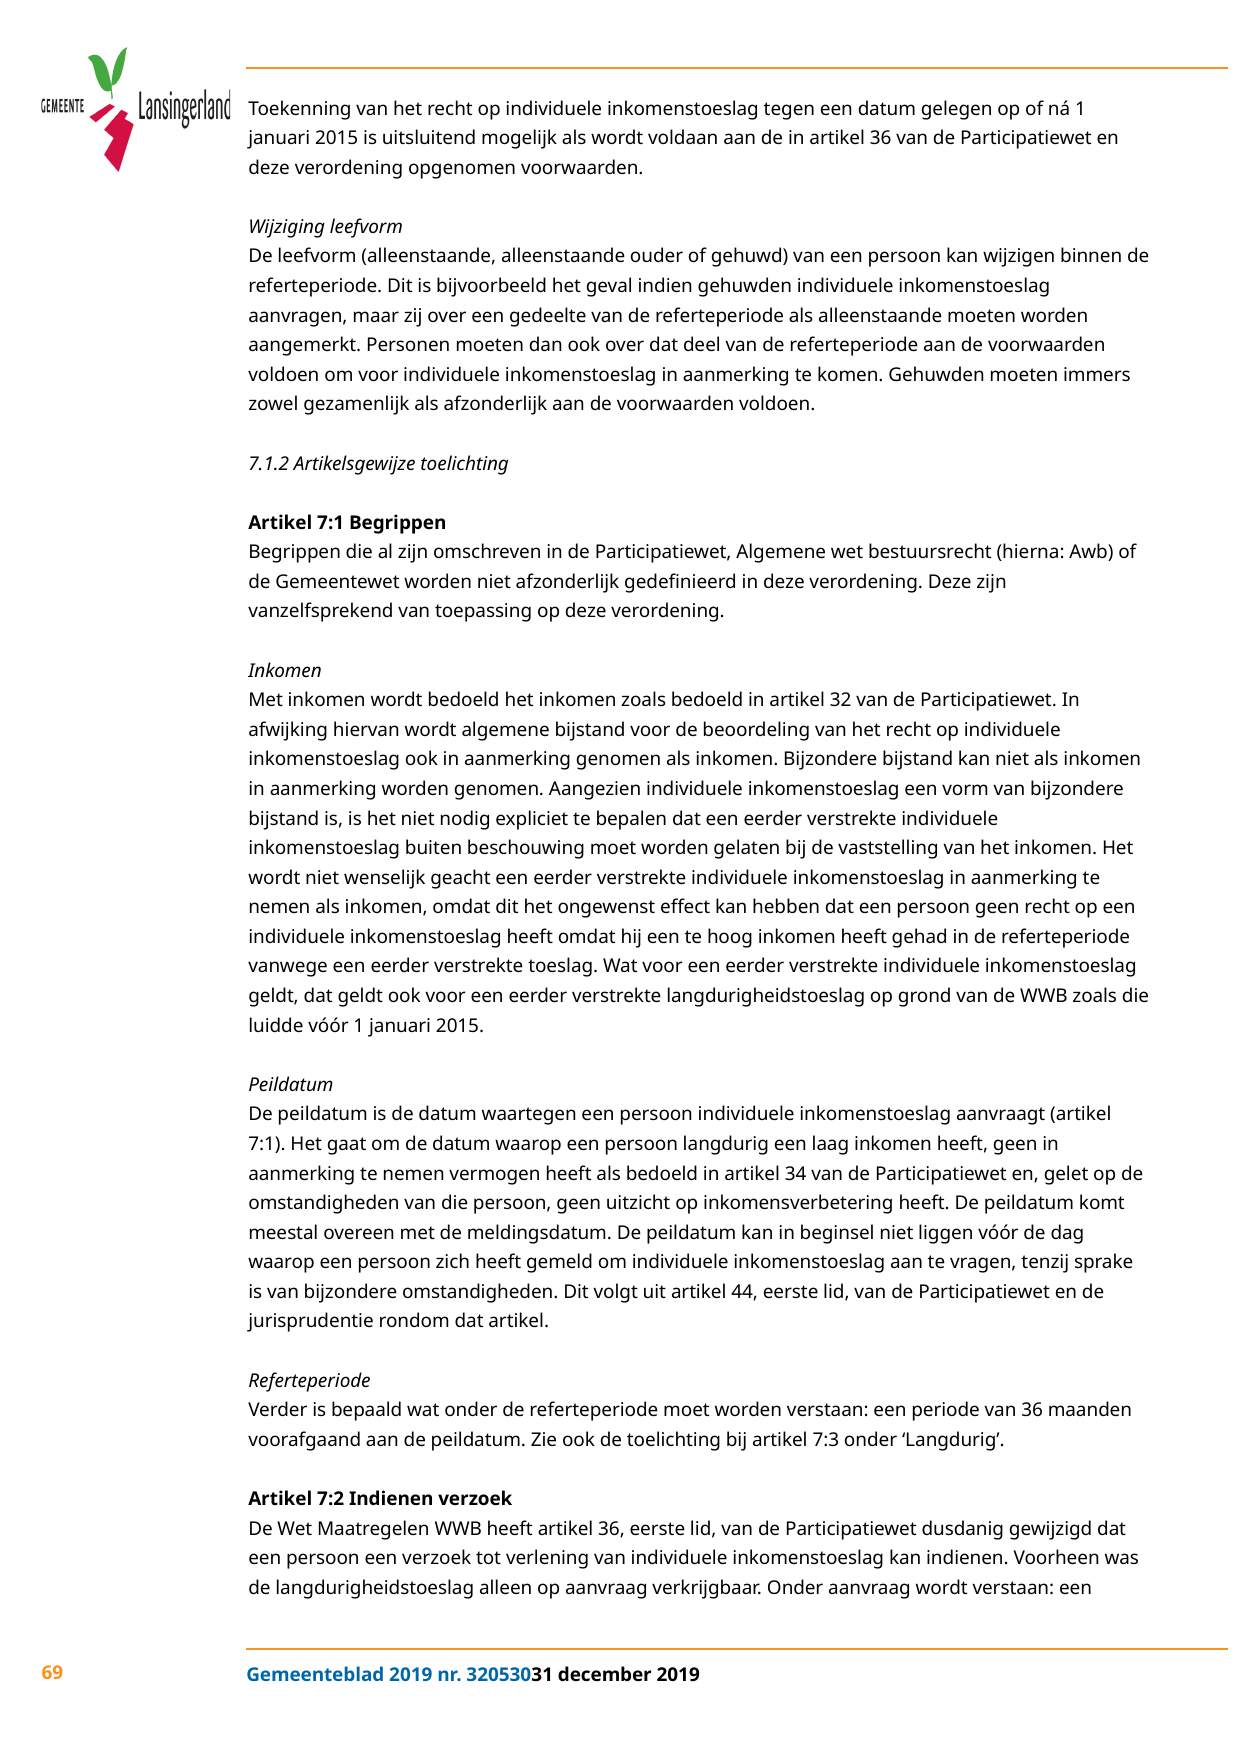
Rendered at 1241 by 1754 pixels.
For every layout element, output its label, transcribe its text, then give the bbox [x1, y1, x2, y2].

text Inkomen [248, 657, 1152, 683]
text Peildatum [248, 1071, 1152, 1097]
text Begrippen die al zijn omschreven in de Participatiewet, Algemene wet bestuursrecht (hierna: Awb) of de Gemeentewet worden niet afzonderlijk gedefinieerd in deze verordening. Deze zijn vanzelfsprekend van toepassing op deze verordening. [248, 538, 1152, 623]
text Artikel 7:2 Indienen verzoek [248, 1485, 1152, 1511]
text Met inkomen wordt bedoeld het inkomen zoals bedoeld in artikel 32 van de Participatiewet. In afwijking hiervan wordt algemene bijstand voor de beoordeling van het recht op individuele inkomenstoeslag ook in aanmerking genomen als inkomen. Bijzondere bijstand kan niet als inkomen in aanmerking worden genomen. Aangezien individuele inkomenstoeslag een vorm van bijzondere bijstand is, is het niet nodig expliciet te bepalen dat een eerder verstrekte individuele inkomenstoeslag buiten beschouwing moet worden gelaten bij de vaststelling van het inkomen. Het wordt niet wenselijk geacht een eerder verstrekte individuele inkomenstoeslag in aanmerking te nemen als inkomen, omdat dit het ongewenst effect kan hebben dat een persoon geen recht op een individuele inkomenstoeslag heeft omdat hij een te hoog inkomen heeft gehad in de referteperiode vanwege een eerder verstrekte toeslag. Wat voor een eerder verstrekte individuele inkomenstoeslag geldt, dat geldt ook voor een eerder verstrekte langdurigheidstoeslag op grond van de WWB zoals die luidde vóór 1 januari 2015. [248, 686, 1152, 1038]
text De Wet Maatregelen WWB heeft artikel 36, eerste lid, van de Participatiewet dusdanig gewijzigd dat een persoon een verzoek tot verlening van individuele inkomenstoeslag kan indienen. Voorheen was de langdurigheidstoeslag alleen op aanvraag verkrijgbaar. Onder aanvraag wordt verstaan: een [248, 1515, 1152, 1600]
text De leefvorm (alleenstaande, alleenstaande ouder of gehuwd) van een persoon kan wijzigen binnen de referteperiode. Dit is bijvoorbeeld het geval indien gehuwden individuele inkomenstoeslag aanvragen, maar zij over een gedeelte van de referteperiode als alleenstaande moeten worden aangemerkt. Personen moeten dan ook over dat deel van de referteperiode aan de voorwaarden voldoen om voor individuele inkomenstoeslag in aanmerking te komen. Gehuwden moeten immers zowel gezamenlijk als afzonderlijk aan de voorwaarden voldoen. [248, 243, 1152, 416]
text Wijziging leefvorm [248, 213, 1152, 239]
text Toekenning van het recht op individuele inkomenstoeslag tegen een datum gelegen op of ná 1 januari 2015 is uitsluitend mogelijk als wordt voldaan aan de in artikel 36 van de Participatiewet en deze verordening opgenomen voorwaarden. [248, 95, 1152, 180]
text Artikel 7:1 Begrippen [248, 509, 1152, 535]
text Verder is bepaald wat onder de referteperiode moet worden verstaan: een periode van 36 maanden voorafgaand aan de peildatum. Zie ook de toelichting bij artikel 7:3 onder ‘Langdurig’. [248, 1396, 1152, 1452]
picture [41, 47, 231, 172]
text De peildatum is de datum waartegen een persoon individuele inkomenstoeslag aanvraagt (artikel 7:1). Het gaat om de datum waarop een persoon langdurig een laag inkomen heeft, geen in aanmerking te nemen vermogen heeft als bedoeld in artikel 34 van de Participatiewet en, gelet op de omstandigheden van die persoon, geen uitzicht op inkomensverbetering heeft. De peildatum komt meestal overeen met de meldingsdatum. De peildatum kan in beginsel niet liggen vóór de dag waarop een persoon zich heeft gemeld om individuele inkomenstoeslag aan te vragen, tenzij sprake is van bijzondere omstandigheden. Dit volgt uit artikel 44, eerste lid, van de Participatiewet en de jurisprudentie rondom dat artikel. [248, 1101, 1152, 1333]
text 7.1.2 Artikelsgewijze toelichting [248, 450, 1152, 476]
text Referteperiode [248, 1367, 1152, 1393]
